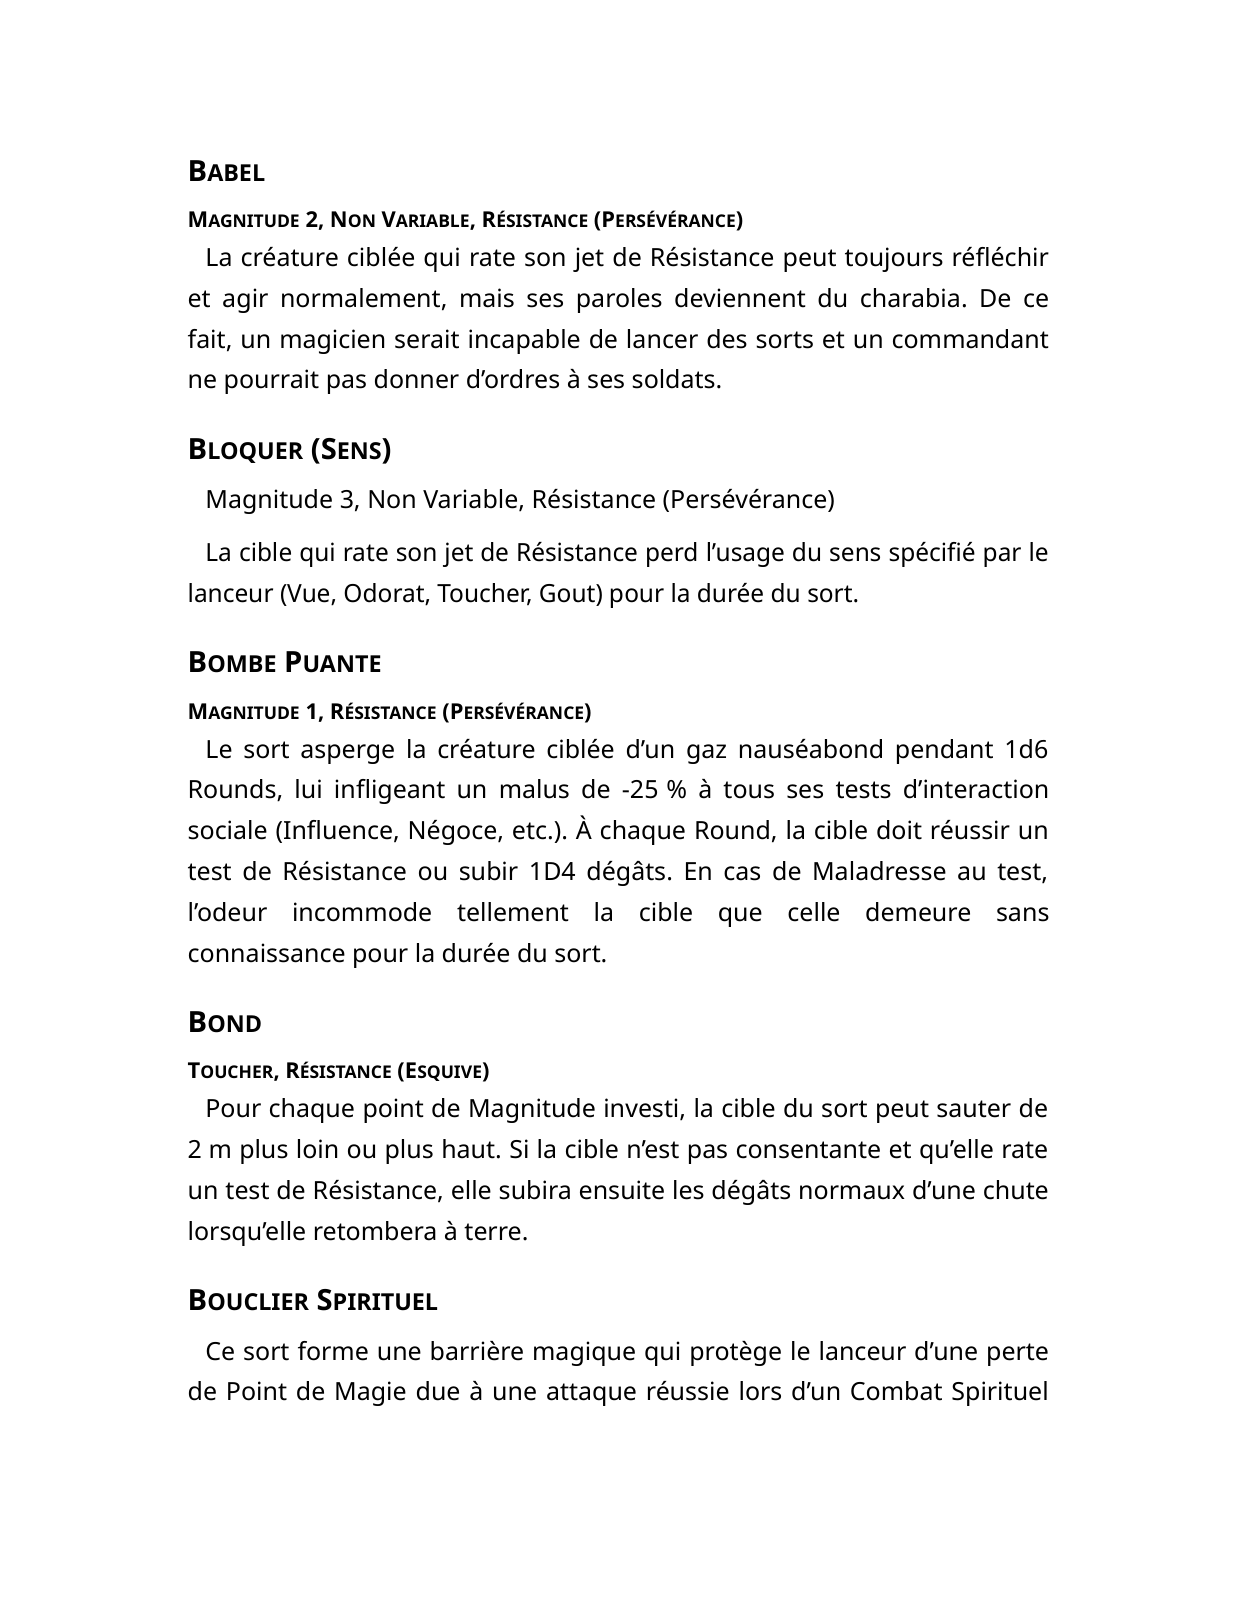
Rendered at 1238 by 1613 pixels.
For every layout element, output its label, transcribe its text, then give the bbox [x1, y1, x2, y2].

text Le sort asperge la créature ciblée d’un gaz nauséabond pendant 1d6 Rounds, lui infligeant un malus de -25 % à tous ses tests d’interaction sociale (Influence, Négoce, etc.). À chaque Round, la cible doit réussir un test de Résistance ou subir 1D4 dégâts. En cas de Maladresse au test, l’odeur incommode tellement la cible que celle demeure sans connaissance pour la durée du sort. [187, 731, 1050, 969]
text Bond [187, 1001, 1050, 1041]
text Magnitude 2, Non Variable, Résistance (Persévérance) [187, 204, 1050, 234]
text Toucher, Résistance (Esquive) [187, 1055, 1050, 1085]
text Ce sort forme une barrière magique qui protège le lanceur d’une perte de Point de Magie due à une attaque réussie lors d’un Combat Spirituel [187, 1333, 1050, 1408]
text Magnitude 1, Résistance (Persévérance) [187, 696, 1050, 725]
text La cible qui rate son jet de Résistance perd l’usage du sens spécifié par le lanceur (Vue, Odorat, Toucher, Gout) pour la durée du sort. [187, 535, 1050, 610]
text Magnitude 3, Non Variable, Résistance (Persévérance) [187, 482, 1050, 516]
text Bloquer (Sens) [187, 428, 1050, 468]
text La créature ciblée qui rate son jet de Résistance peut toujours réfléchir et agir normalement, mais ses paroles deviennent du charabia. De ce fait, un magicien serait incapable de lancer des sorts et un commandant ne pourrait pas donner d’ordres à ses soldats. [187, 239, 1050, 396]
text Bouclier Spirituel [187, 1279, 1050, 1319]
text Pour chaque point de Magnitude investi, la cible du sort peut sauter de 2 m plus loin ou plus haut. Si la cible n’est pas consentante et qu’elle rate un test de Résistance, elle subira ensuite les dégâts normaux d’une chute lorsqu’elle retombera à terre. [187, 1091, 1050, 1247]
text Bombe Puante [187, 642, 1050, 681]
text Babel [187, 150, 1050, 190]
